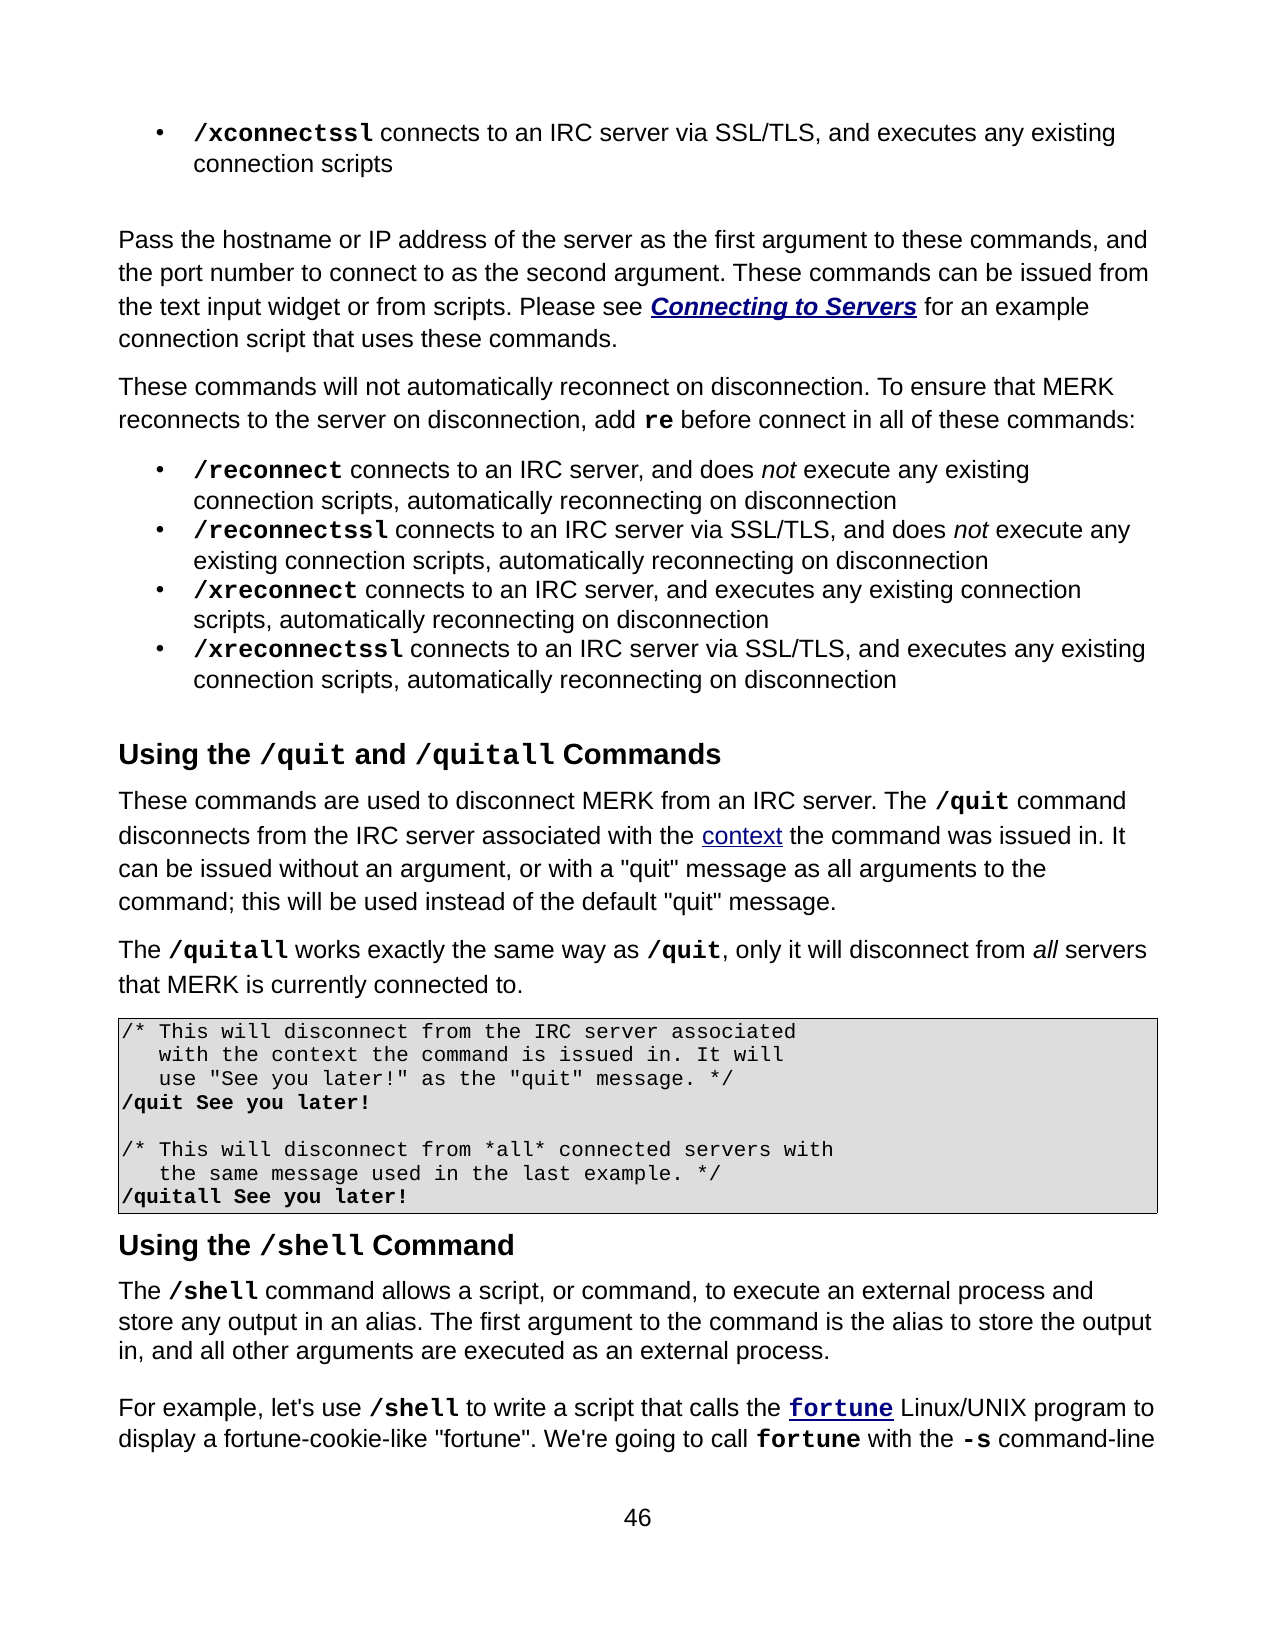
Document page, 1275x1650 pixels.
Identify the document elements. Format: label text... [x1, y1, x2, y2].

list /xreconnect connects to an IRC server, and executes any existing connection scripts, automatically reconnecting on disconnection [156, 574, 1157, 634]
text These commands are used to disconnect MERK from an IRC server. The /quit command disconnects from the IRC server associated with the context the command was issued in. It can be issued without an argument, or with a "quit" message as all arguments to the command; this will be used instead of the default "quit" message. [118, 786, 1157, 916]
list /reconnectssl connects to an IRC server via SSL/TLS, and does not execute any existing connection scripts, automatically reconnecting on disconnection [156, 515, 1157, 574]
subtitle Using the /shell Command [118, 1228, 1157, 1264]
list /xreconnectssl connects to an IRC server via SSL/TLS, and executes any existing connection scripts, automatically reconnecting on disconnection [156, 634, 1157, 723]
list /xconnectssl connects to an IRC server via SSL/TLS, and executes any existing connection scripts [156, 118, 1157, 178]
list /reconnect connects to an IRC server, and does not execute any existing connection scripts, automatically reconnecting on disconnection [156, 455, 1157, 515]
text Pass the hostname or IP address of the server as the first argument to these commands, and the port number to connect to as the second argument. These commands can be issued from the text input widget or from scripts. Please see Connecting to Servers for an example connection script that uses these commands. [118, 225, 1157, 353]
text The /shell command allows a script, or command, to execute an external process and store any output in an alias. The first argument to the command is the alias to store the output in, and all other arguments are executed as an external process. [118, 1276, 1157, 1365]
text These commands will not automatically reconnect on disconnection. To ensure that MERK reconnects to the server on disconnection, add re before connect in all of these commands: [118, 372, 1157, 436]
table_header /* This will disconnect from the IRC server associated with the context the command is issued in. It will use "See you later!" as the "quit" message. */ /quit See you later! /* This will disconnect from *all* connected servers with the same message used in the last example. */ /quitall See you later! [119, 1019, 1157, 1213]
text The /quitall works exactly the same way as /quit, only it will disconnect from all servers that MERK is currently connected to. [118, 935, 1157, 999]
text For example, let's use /shell to write a script that calls the fortune Linux/UNIX program to display a fortune-cookie-like "fortune". We're going to call fortune with the -s command-line [118, 1393, 1157, 1455]
subtitle Using the /quit and /quitall Commands [118, 737, 1157, 773]
